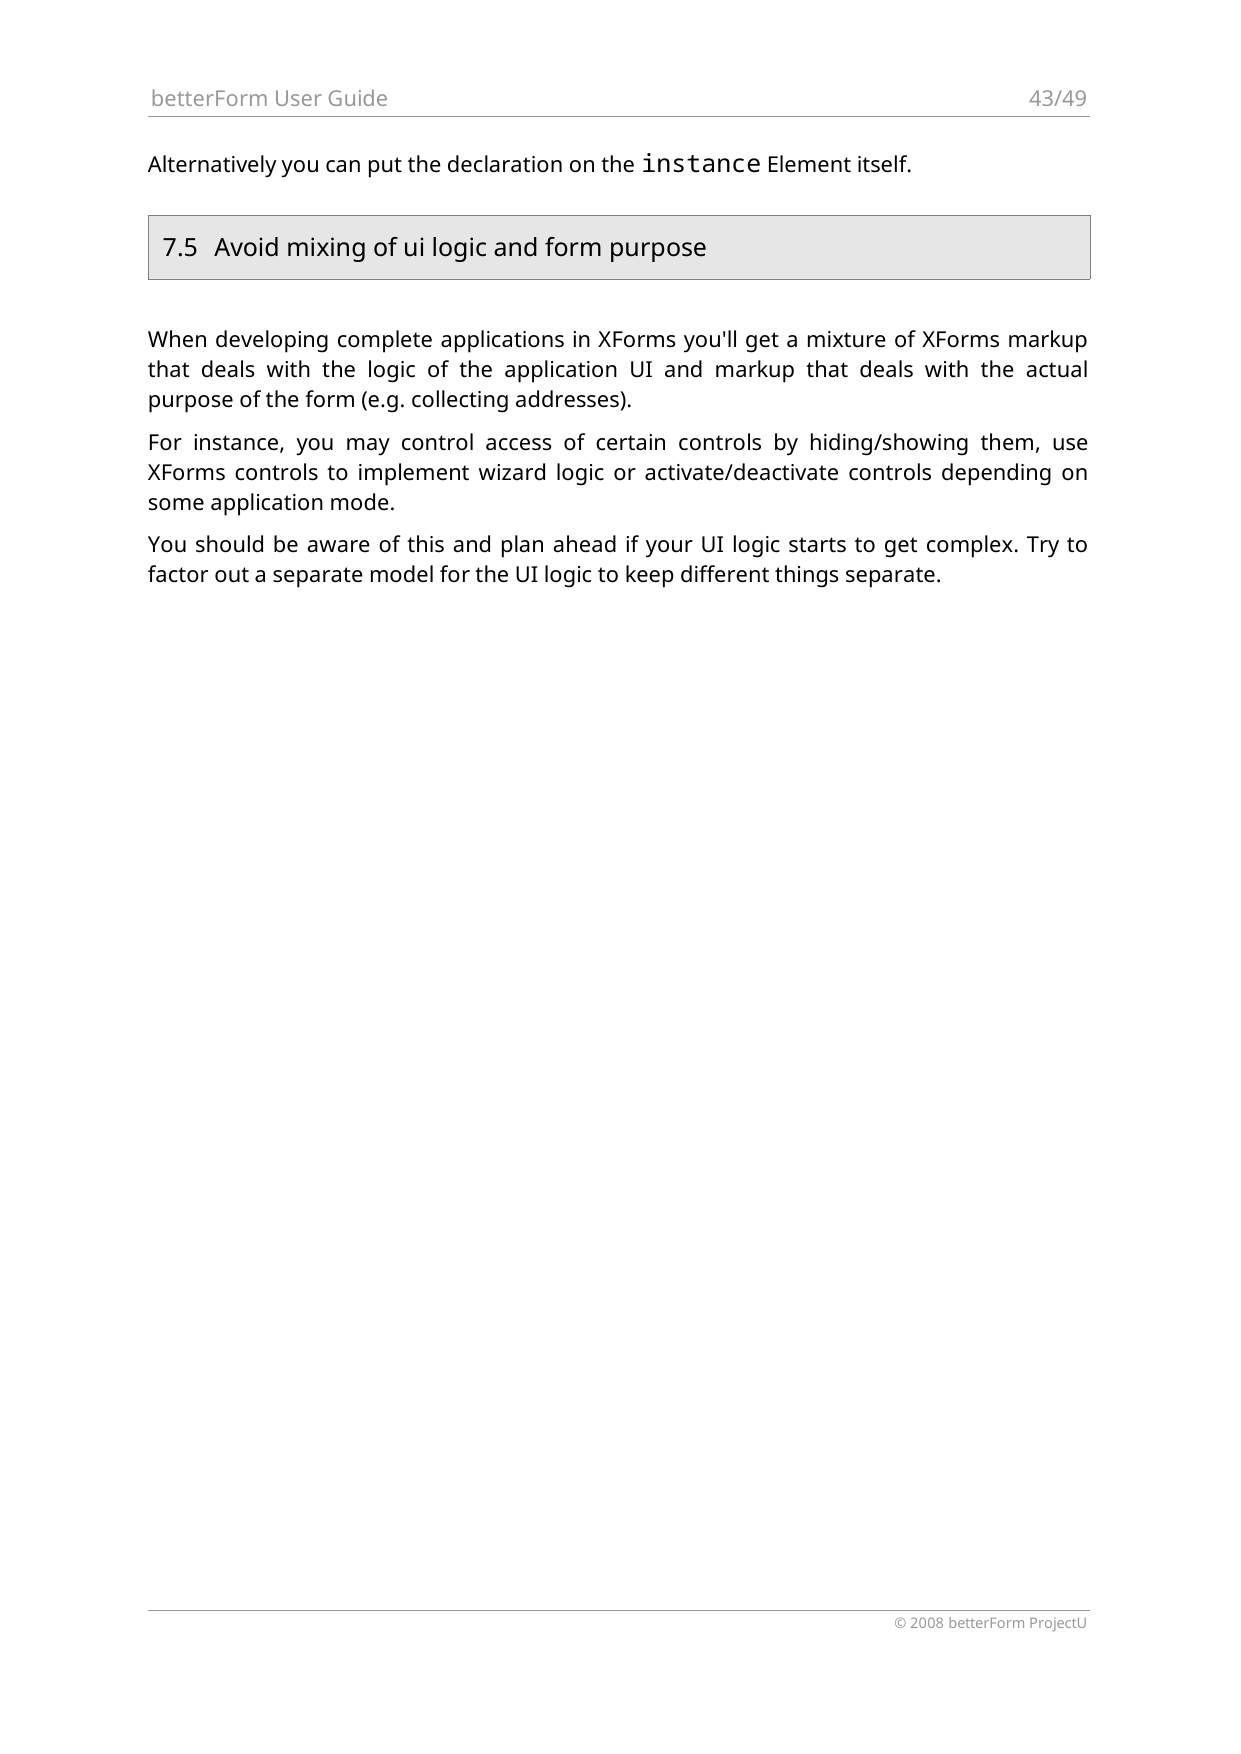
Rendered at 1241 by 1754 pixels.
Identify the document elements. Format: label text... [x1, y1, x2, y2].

subtitle Avoid mixing of ui logic and form purpose [149, 216, 1090, 279]
text When developing complete applications in XForms you'll get a mixture of XForms markup that deals with the logic of the application UI and markup that deals with the actual purpose of the form (e.g. collecting addresses). [148, 324, 1090, 414]
text Alternatively you can put the declaration on the instance Element itself. [148, 146, 1090, 180]
text For instance, you may control access of certain controls by hiding/showing them, use XForms controls to implement wizard logic or activate/deactivate controls depending on some application mode. [148, 426, 1090, 516]
text You should be aware of this and plan ahead if your UI logic starts to get complex. Try to factor out a separate model for the UI logic to keep different things separate. [148, 529, 1090, 589]
